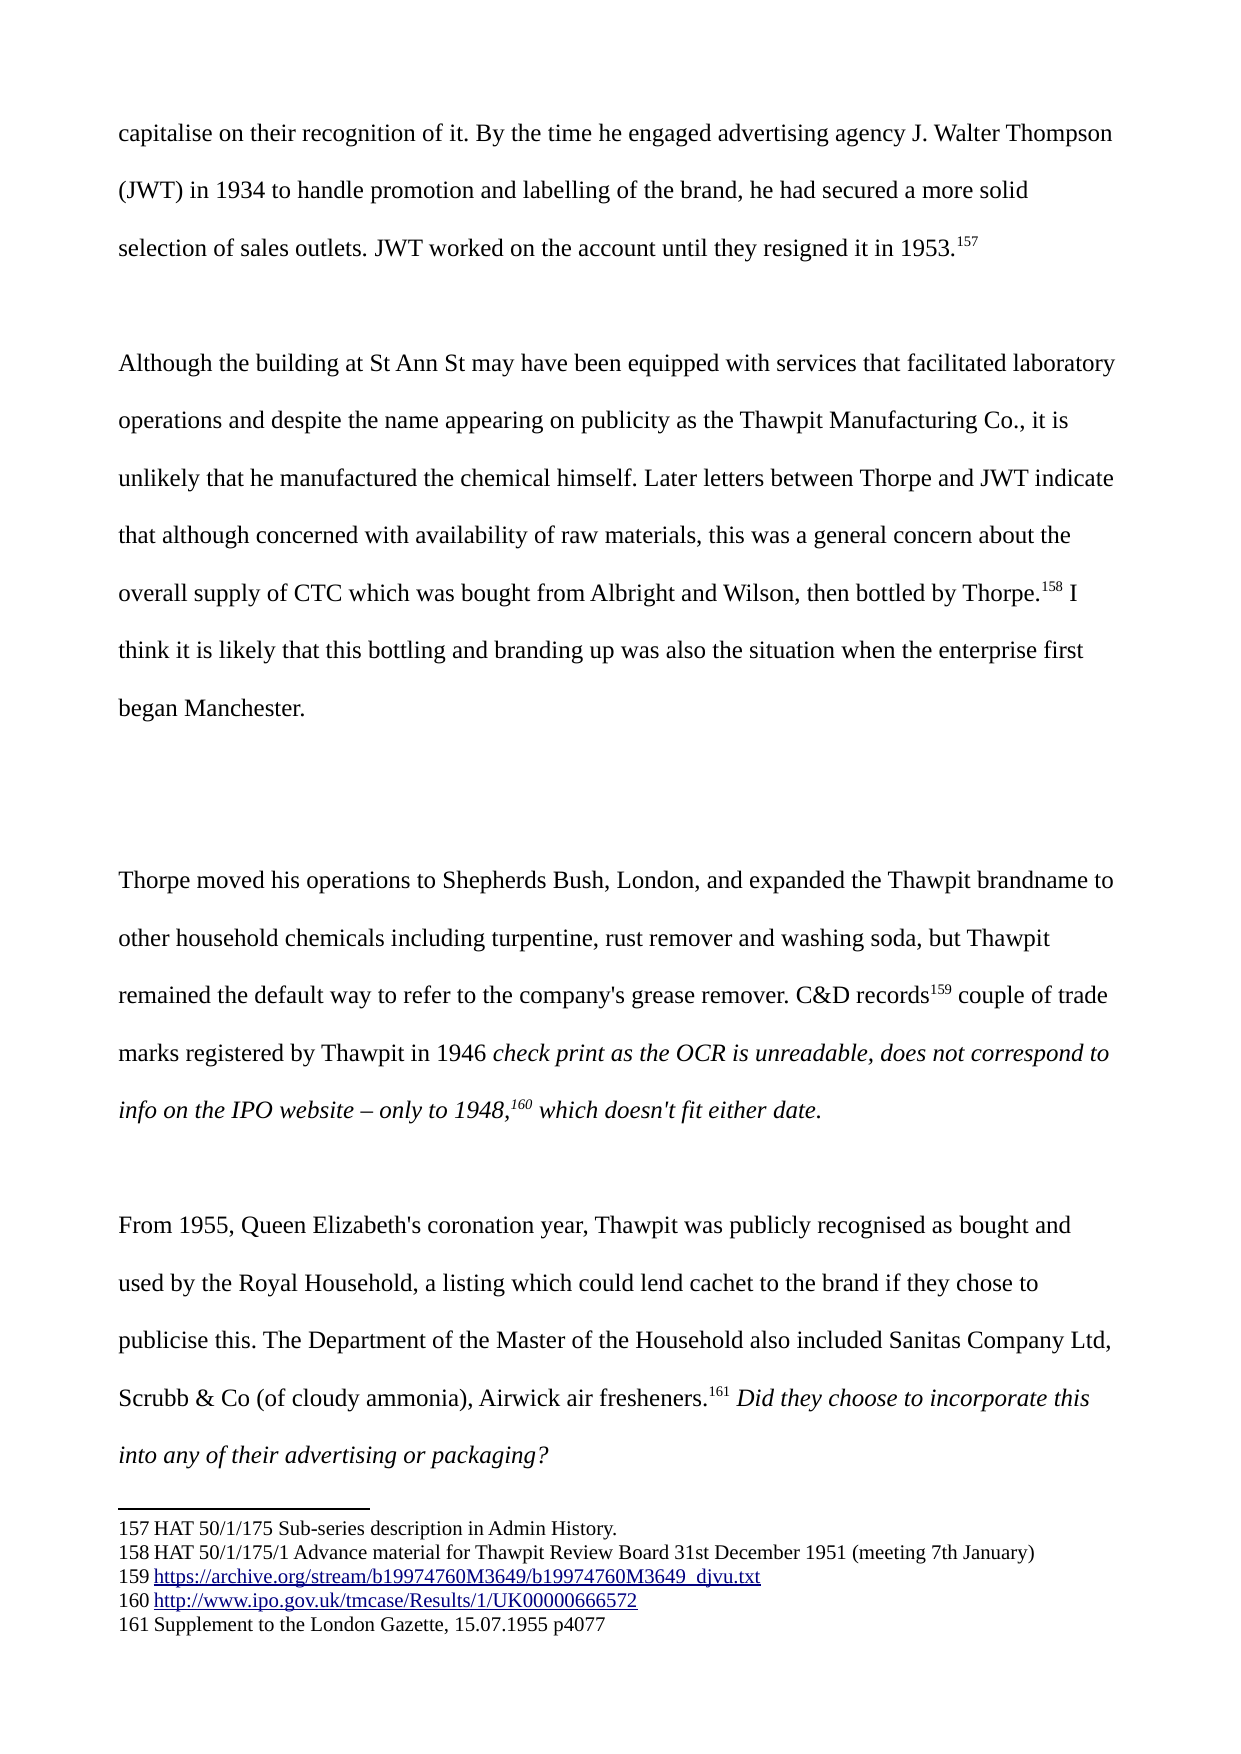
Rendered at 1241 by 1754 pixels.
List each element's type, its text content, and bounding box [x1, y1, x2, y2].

text Although the building at St Ann St may have been equipped with services that facilitated laboratory operations and despite the name appearing on publicity as the Thawpit Manufacturing Co., it is unlikely that he manufactured the chemical himself. Later letters between Thorpe and JWT indicate that although concerned with availability of raw materials, this was a general concern about the overall supply of CTC which was bought from Albright and Wilson, then bottled by Thorpe. I think it is likely that this bottling and branding up was also the situation when the enterprise first began Manchester. [118, 348, 1122, 722]
text HAT 50/1/175 Sub-series description in Admin History. [118, 1516, 1122, 1539]
text Thorpe moved his operations to Shepherds Bush, London, and expanded the Thawpit brandname to other household chemicals including turpentine, rust remover and washing soda, but Thawpit remained the default way to refer to the company's grease remover. C&D records couple of trade marks registered by Thawpit in 1946 check print as the OCR is unreadable, does not correspond to info on the IPO website – only to 1948, which doesn't fit either date. [118, 866, 1122, 1124]
text http://www.ipo.gov.uk/tmcase/Results/1/UK00000666572 [118, 1588, 1122, 1612]
text Supplement to the London Gazette, 15.07.1955 p4077 [118, 1612, 1122, 1636]
text From 1955, Queen Elizabeth's coronation year, Thawpit was publicly recognised as bought and used by the Royal Household, a listing which could lend cachet to the brand if they chose to publicise this. The Department of the Master of the Household also included Sanitas Company Ltd, Scrubb & Co (of cloudy ammonia), Airwick air fresheners. Did they choose to incorporate this into any of their advertising or packaging? [118, 1211, 1122, 1469]
text capitalise on their recognition of it. By the time he engaged advertising agency J. Walter Thompson (JWT) in 1934 to handle promotion and labelling of the brand, he had secured a more solid selection of sales outlets. JWT worked on the account until they resigned it in 1953. [118, 118, 1122, 262]
text https://archive.org/stream/b19974760M3649/b19974760M3649_djvu.txt [118, 1564, 1122, 1588]
text HAT 50/1/175/1 Advance material for Thawpit Review Board 31st December 1951 (meeting 7th January) [118, 1539, 1122, 1564]
